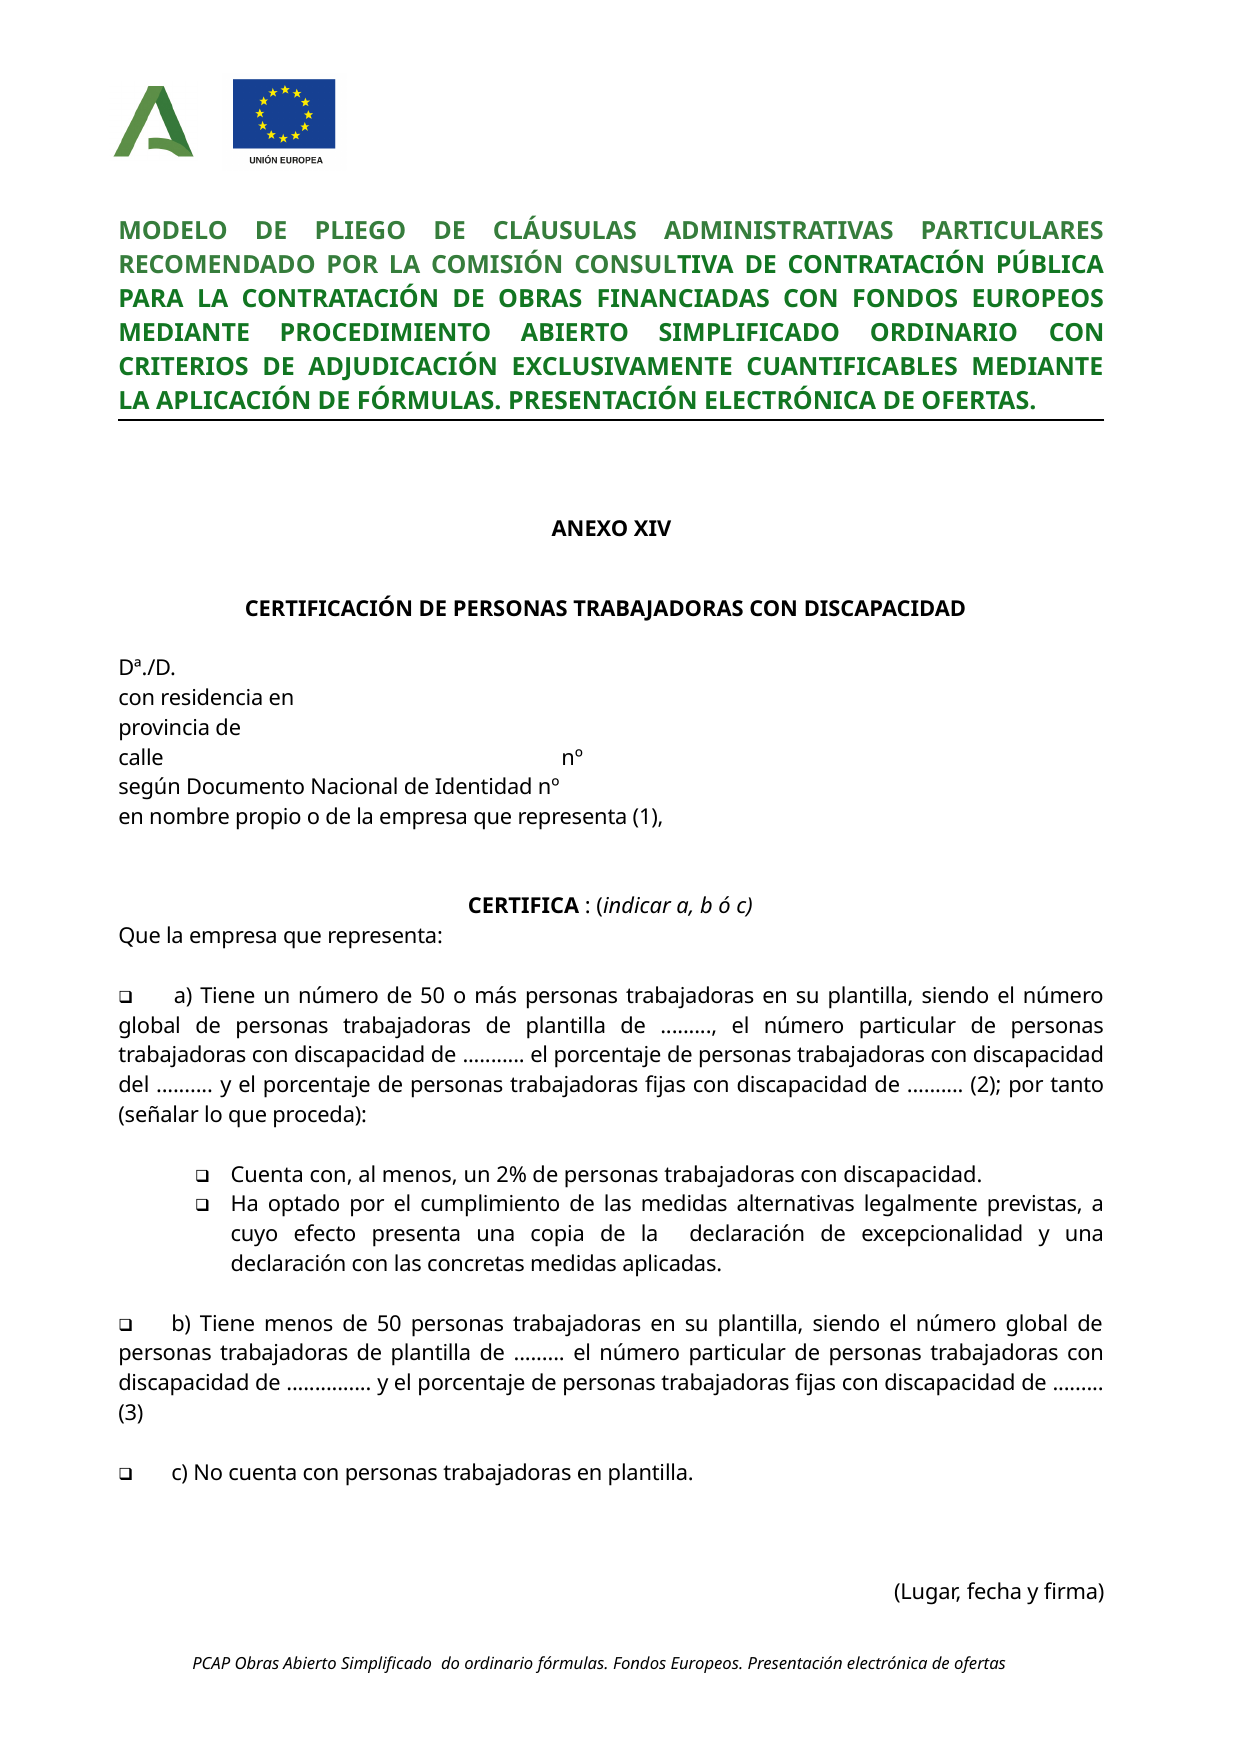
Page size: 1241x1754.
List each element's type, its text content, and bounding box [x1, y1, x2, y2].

text según Documento Nacional de Identidad nº [118, 771, 1178, 801]
text (Lugar, fecha y firma) [782, 1576, 1104, 1606]
text Dª./D. [118, 652, 1178, 682]
text provincia de [118, 712, 1178, 742]
list c) No cuenta con personas trabajadoras en plantilla. [118, 1457, 1104, 1486]
list Ha optado por el cumplimiento de las medidas alternativas legalmente previstas, a cuyo efecto presenta una copia de la declaración de excepcionalidad y una declaración con las concretas medidas aplicadas. [195, 1188, 1104, 1278]
text en nombre propio o de la empresa que representa (1), [118, 801, 1178, 831]
picture [221, 73, 347, 171]
list b) Tiene menos de 50 personas trabajadoras en su plantilla, siendo el número global de personas trabajadoras de plantilla de ......... el número particular de personas trabajadoras con discapacidad de ............... y el porcentaje de personas trabajadoras fijas con discapacidad de .........(3) [118, 1308, 1104, 1427]
text CERTIFICACIÓN DE PERSONAS TRABAJADORAS CON DISCAPACIDAD [118, 593, 1104, 622]
text calle nº [118, 742, 1178, 771]
list Cuenta con, al menos, un 2% de personas trabajadoras con discapacidad. [195, 1159, 1104, 1188]
text con residencia en [118, 682, 1178, 712]
list MODELO DE PLIEGO DE CLÁUSULAS ADMINISTRATIVAS PARTICULARES RECOMENDADO POR LA COMISIÓN CONSULTIVA DE CONTRATACIÓN PÚBLICA PARA LA CONTRATACIÓN DE OBRAS FINANCIADAS CON FONDOS EUROPEOS MEDIANTE PROCEDIMIENTO ABIERTO SIMPLIFICADO ORDINARIO CON CRITERIOS DE ADJUDICACIÓN EXCLUSIVAMENTE CUANTIFICABLES MEDIANTE LA APLICACIÓN DE FÓRMULAS. PRESENTACIÓN ELECTRÓNICA DE OFERTAS. [118, 213, 1104, 419]
text CERTIFICA : (indicar a, b ó c) [118, 891, 1104, 920]
subtitle ANEXO XIV [118, 513, 1104, 543]
text Que la empresa que representa: [118, 920, 1104, 950]
picture [109, 81, 198, 161]
list a) Tiene un número de 50 o más personas trabajadoras en su plantilla, siendo el número global de personas trabajadoras de plantilla de ........., el número particular de personas trabajadoras con discapacidad de ........... el porcentaje de personas trabajadoras con discapacidad del .......... y el porcentaje de personas trabajadoras fijas con discapacidad de .......... (2); por tanto (señalar lo que proceda): [118, 980, 1104, 1129]
